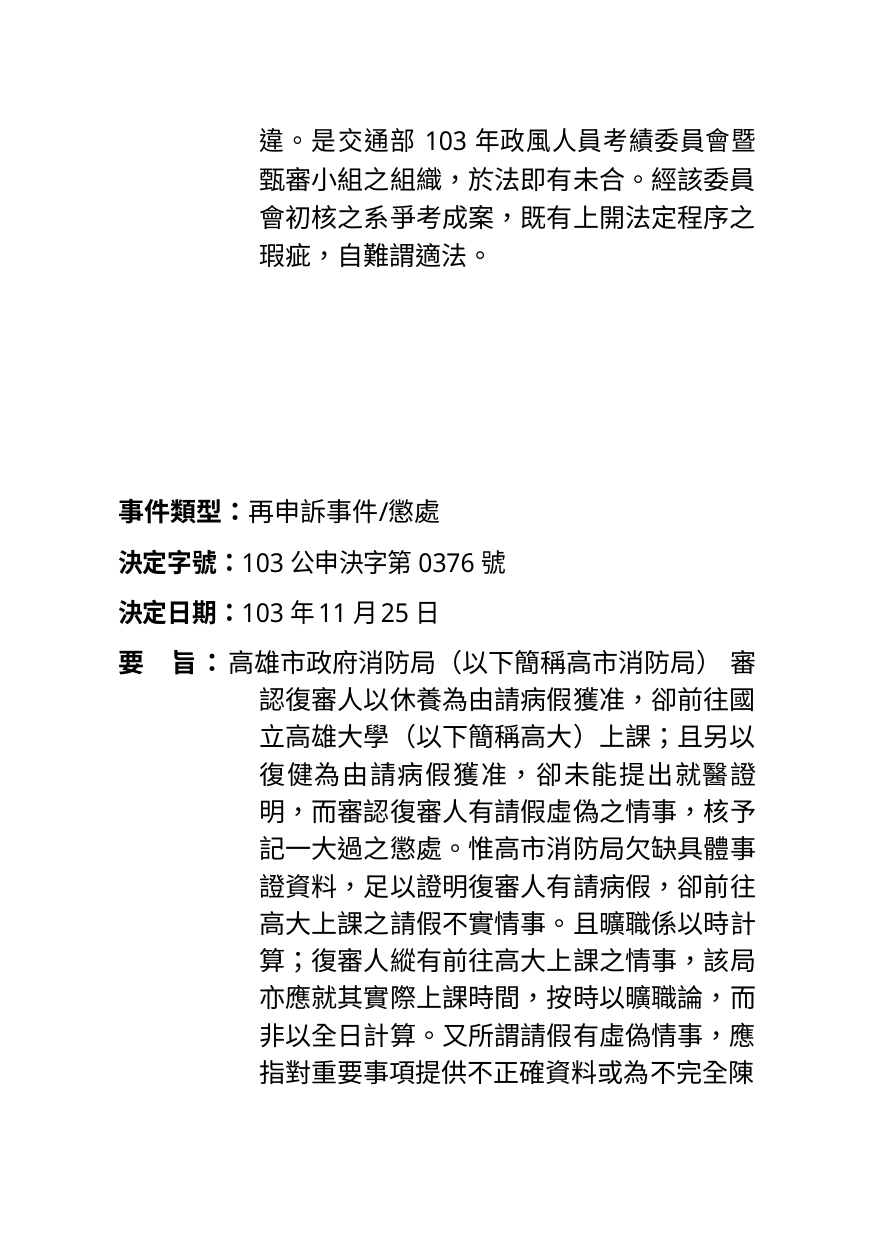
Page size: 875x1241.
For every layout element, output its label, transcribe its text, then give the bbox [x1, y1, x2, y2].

text 違。是交通部 103 年政風人員考績委員會暨甄審小組之組織，於法即有未合。經該委員會初核之系爭考成案，既有上開法定程序之瑕疵，自難謂適法。 [259, 123, 756, 273]
text 事件類型：再申訴事件/懲處 [118, 493, 793, 529]
text 決定字號：103 公申決字第 0376 號決定日期：103 年 11 月 25 日 [118, 544, 515, 630]
text 要 旨：高雄市政府消防局（以下簡稱高市消防局） 審認復審人以休養為由請病假獲准，卻前往國立高雄大學（以下簡稱高大）上課；且另以復健為由請病假獲准，卻未能提出就醫證明，而審認復審人有請假虛偽之情事，核予記一大過之懲處。惟高市消防局欠缺具體事證資料，足以證明復審人有請病假，卻前往高大上課之請假不實情事。且曠職係以時計算；復審人縱有前往高大上課之情事，該局亦應就其實際上課時間，按時以曠職論，而非以全日計算。又所謂請假有虛偽情事，應指對重要事項提供不正確資料或為不完全陳 [118, 644, 757, 1090]
